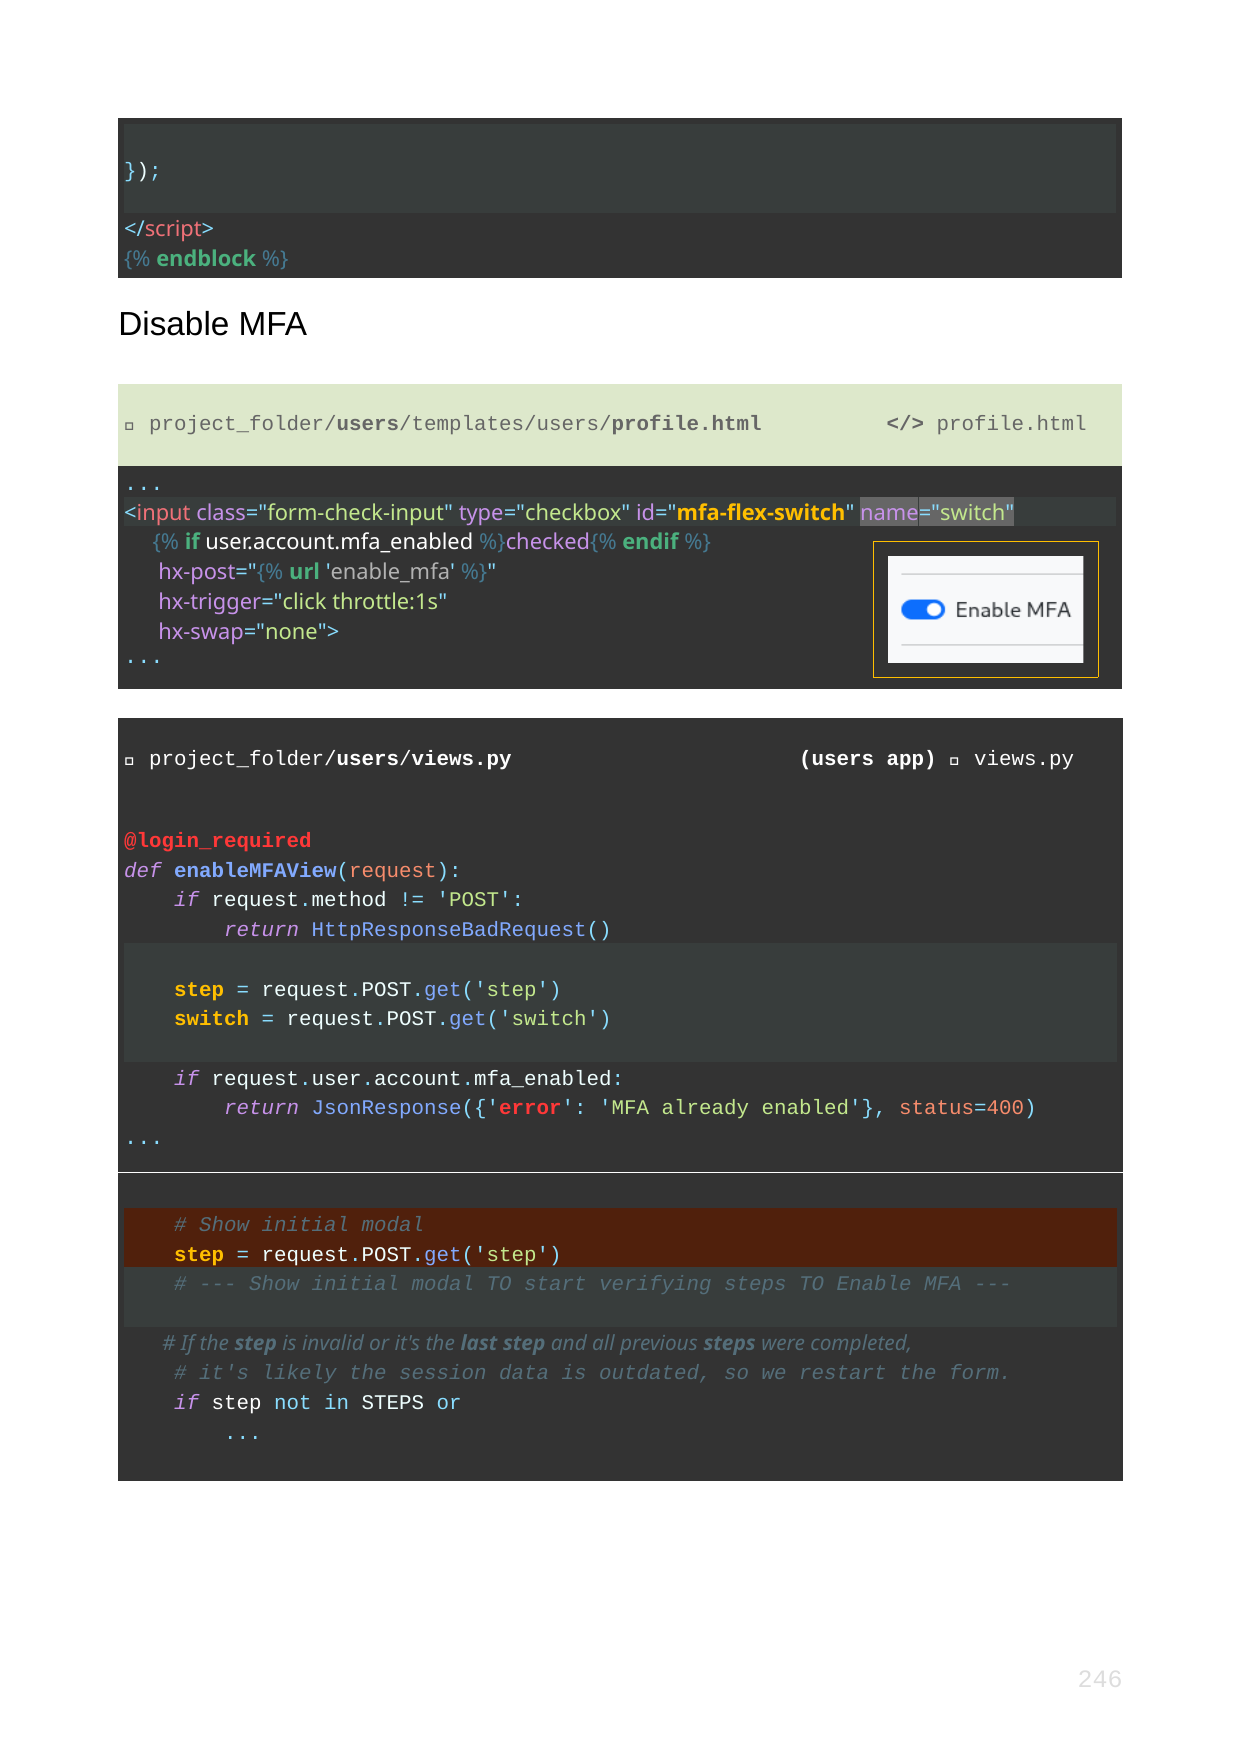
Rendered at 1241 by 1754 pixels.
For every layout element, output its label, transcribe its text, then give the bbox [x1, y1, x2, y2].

table_cell @login_required def enableMFAView(request): if request.method != 'POST': return HttpResponseBadRequest() step = request.POST.get('step') switch = request.POST.get('switch') if request.user.account.mfa_enabled: return JsonResponse({'error': 'MFA already enabled'}, status=400) ... [118, 801, 1123, 1172]
table_header 📝 project_folder/users/templates/users/profile.html </> profile.html [118, 384, 1122, 466]
table_header 📝 project_folder/users/views.py (users app) 🐍 views.py [118, 718, 1123, 801]
picture [888, 556, 1084, 663]
subtitle Disable MFA [118, 304, 1122, 342]
table_cell }); </script> {% endblock %} [118, 118, 1122, 278]
table_cell ... <input class="form-check-input" type="checkbox" id="mfa-flex-switch" name="switch" {% if user.account.mfa_enabled %}checked{% endif %} hx-post="{% url 'enable_mfa' %}" hx-trigger="click throttle:1s" hx-swap="none"> ... [118, 466, 1122, 689]
table_cell # Show initial modal step = request.POST.get('step') # --- Show initial modal TO start verifying steps TO Enable MFA --- # If the step is invalid or it's the last step and all previous steps were completed, # it's likely the session data is outdated, so we restart the form. if step not in STEPS or ... [118, 1173, 1123, 1481]
